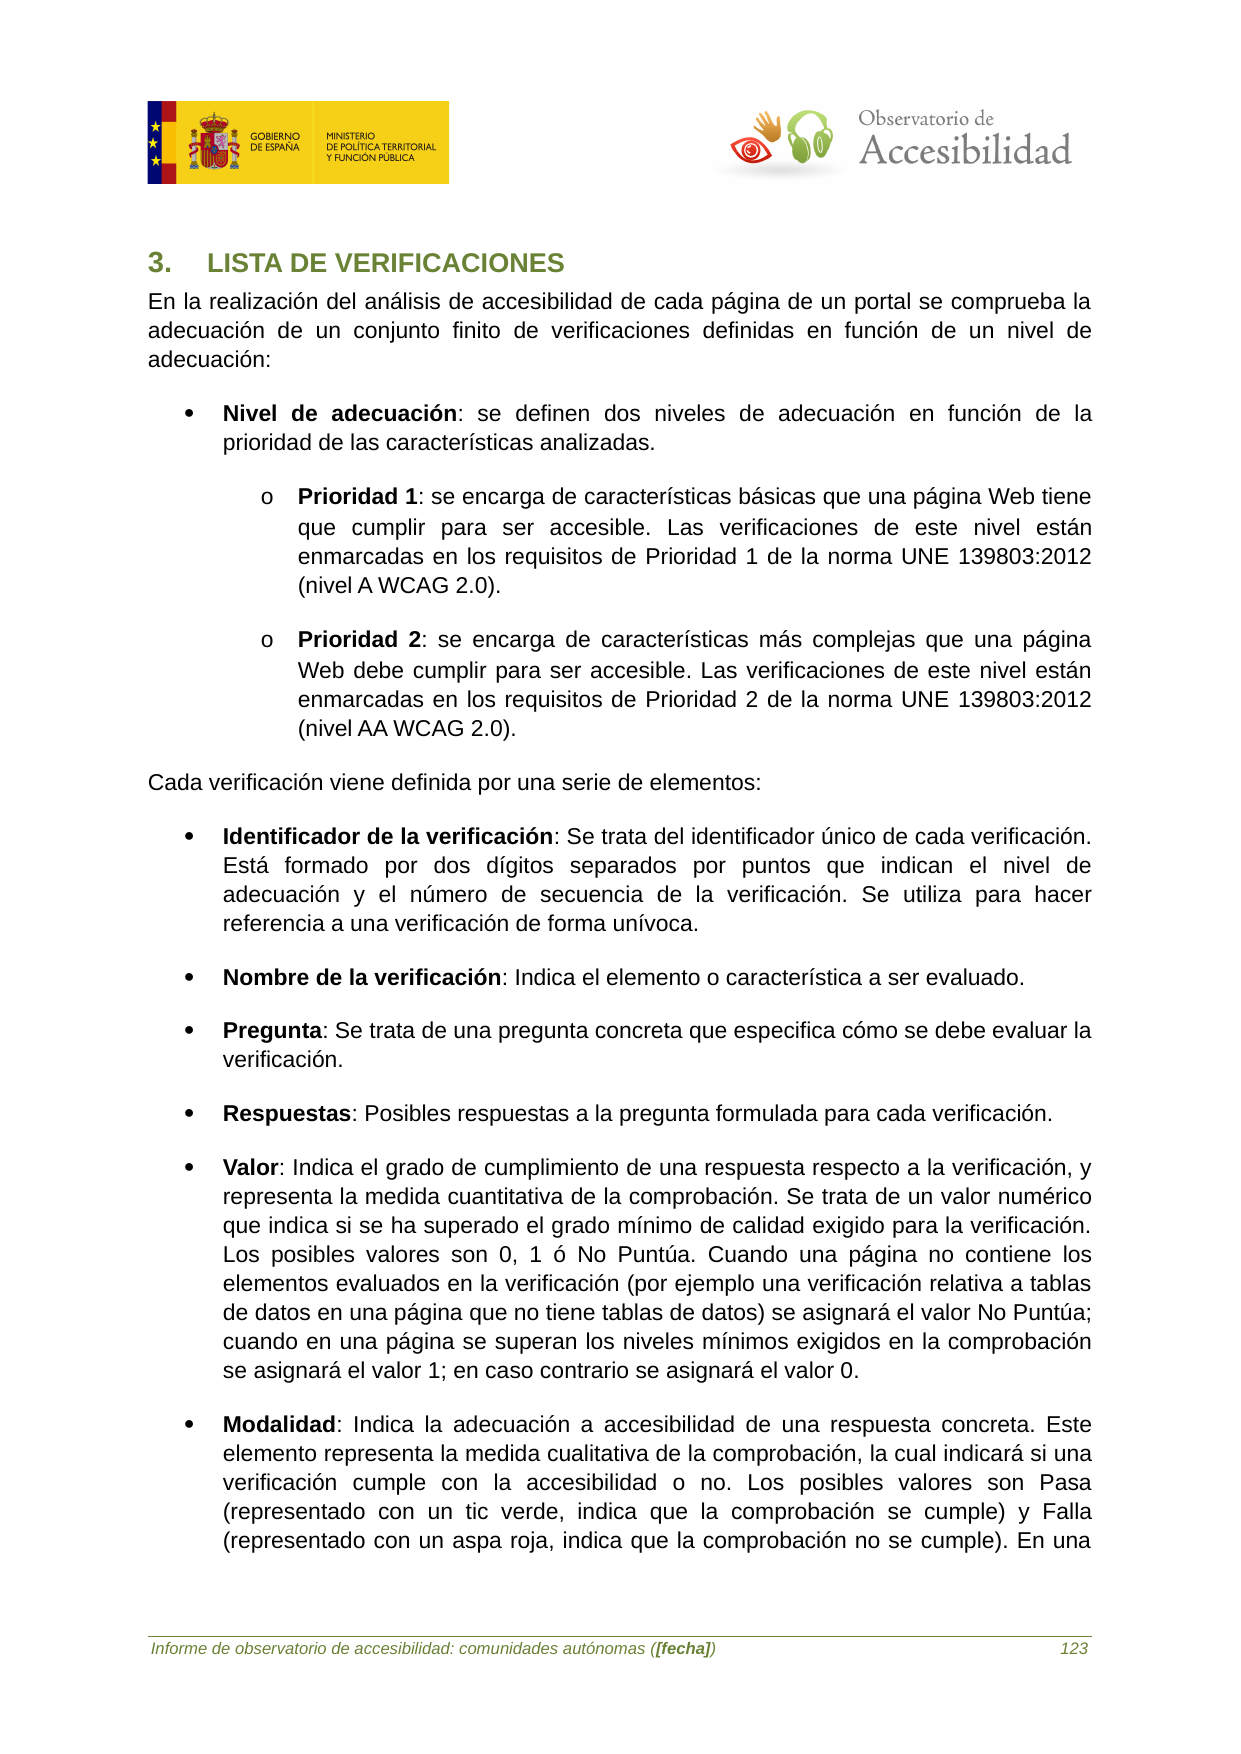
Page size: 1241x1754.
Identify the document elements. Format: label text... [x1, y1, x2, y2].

picture [147, 101, 450, 184]
text Cada verificación viene definida por una serie de elementos: [148, 769, 1092, 795]
list Respuestas: Posibles respuestas a la pregunta formulada para cada verificación. [185, 1100, 1092, 1127]
list Nombre de la verificación: Indica el elemento o característica a ser evaluado. [185, 963, 1092, 990]
list Nivel de adecuación: se definen dos niveles de adecuación en función de la prioridad de las características analizadas. [185, 400, 1092, 455]
list Pregunta: Se trata de una pregunta concreta que especifica cómo se debe evaluar la verificación. [185, 1017, 1092, 1073]
list Modalidad: Indica la adecuación a accesibilidad de una respuesta concreta. Este elemento representa la medida cualitativa de la comprobación, la cual indicará si una verificación cumple con la accesibilidad o no. Los posibles valores son Pasa (representado con un tic verde, indica que la comprobación se cumple) y Falla (representado con un aspa roja, indica que la comprobación no se cumple). En una [185, 1411, 1092, 1553]
text En la realización del análisis de accesibilidad de cada página de un portal se comprueba la adecuación de un conjunto finito de verificaciones definidas en función de un nivel de adecuación: [148, 288, 1092, 372]
list Prioridad 2: se encarga de características más complejas que una página Web debe cumplir para ser accesible. Las verificaciones de este nivel están enmarcadas en los requisitos de Prioridad 2 de la norma UNE 139803:2012 (nivel AA WCAG 2.0). [260, 626, 1092, 741]
list Identificador de la verificación: Se trata del identificador único de cada verificación. Está formado por dos dígitos separados por puntos que indican el nivel de adecuación y el número de secuencia de la verificación. Se utiliza para hacer referencia a una verificación de forma unívoca. [185, 823, 1092, 936]
list Prioridad 1: se encarga de características básicas que una página Web tiene que cumplir para ser accesible. Las verificaciones de este nivel están enmarcadas en los requisitos de Prioridad 1 de la norma UNE 139803:2012 (nivel A WCAG 2.0). [260, 483, 1092, 598]
list Valor: Indica el grado de cumplimiento de una respuesta respecto a la verificación, y representa la medida cuantitativa de la comprobación. Se trata de un valor numérico que indica si se ha superado el grado mínimo de calidad exigido para la verificación. Los posibles valores son 0, 1 ó No Puntúa. Cuando una página no contiene los elementos evaluados en la verificación (por ejemplo una verificación relativa a tablas de datos en una página que no tiene tablas de datos) se asignará el valor No Puntúa; cuando en una página se superan los niveles mínimos exigidos en la comprobación se asignará el valor 1; en caso contrario se asignará el valor 0. [185, 1154, 1092, 1383]
picture [710, 101, 1086, 184]
subtitle Lista de verificaciones [148, 245, 1092, 278]
